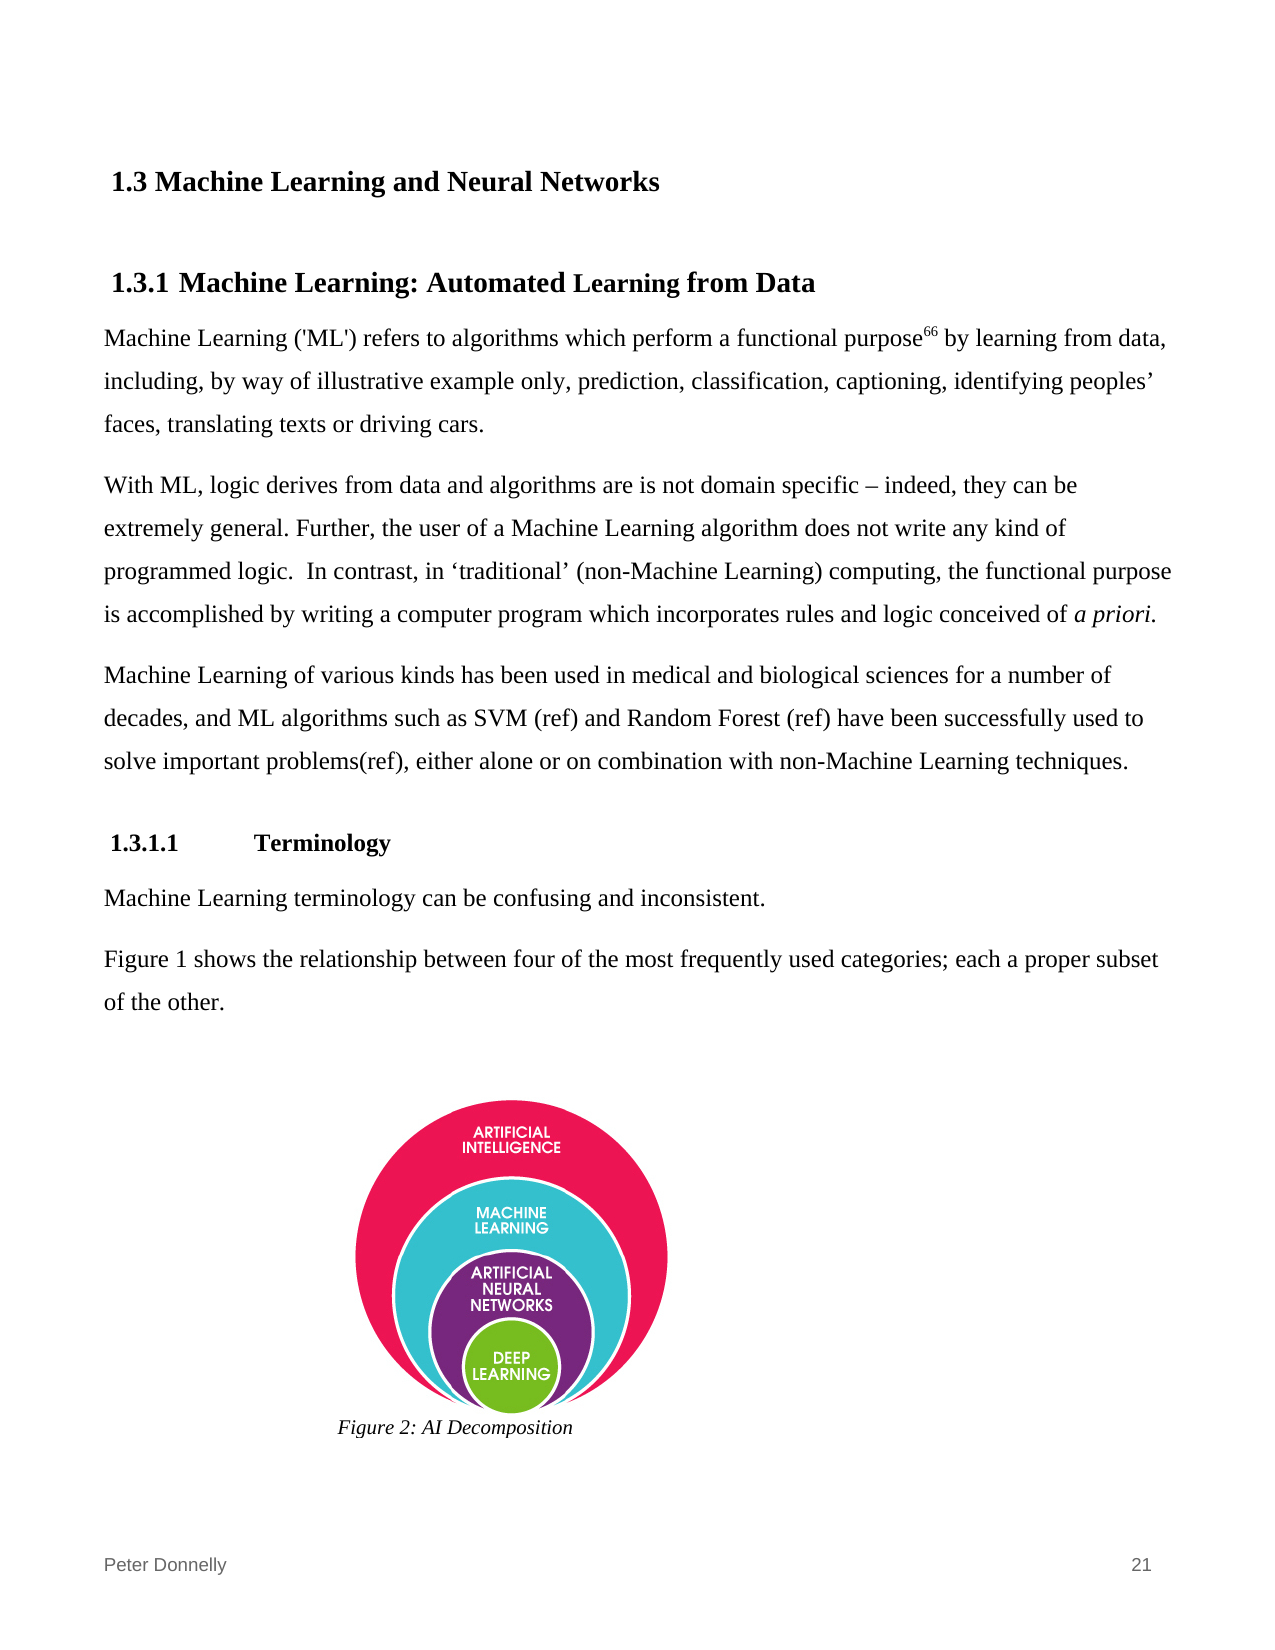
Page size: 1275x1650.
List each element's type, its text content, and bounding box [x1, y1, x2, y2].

text Figure 2: AI Decomposition [337, 1415, 678, 1438]
subtitle Machine Learning and Neural Networks [103, 164, 1181, 198]
subtitle Terminology [103, 828, 1181, 856]
text Machine Learning terminology can be confusing and inconsistent. [103, 883, 1181, 912]
text Machine Learning ('ML') refers to algorithms which perform a functional purpose by learning from data, including, by way of illustrative example only, prediction, classification, captioning, identifying peoples’ faces, translating texts or driving cars. [103, 323, 1181, 438]
subtitle Machine Learning: Automated Learning from Data [103, 266, 1181, 299]
picture [337, 1097, 679, 1415]
text Figure 1 shows the relationship between four of the most frequently used categories; each a proper subset of the other. [103, 944, 1181, 1016]
text With ML, logic derives from data and algorithms are is not domain specific – indeed, they can be extremely general. Further, the user of a Machine Learning algorithm does not write any kind of programmed logic. In contrast, in ‘traditional’ (non-Machine Learning) computing, the functional purpose is accomplished by writing a computer program which incorporates rules and logic conceived of a priori. [103, 470, 1181, 628]
text Machine Learning of various kinds has been used in medical and biological sciences for a number of decades, and ML algorithms such as SVM (ref) and Random Forest (ref) have been successfully used to solve important problems(ref), either alone or on combination with non-Machine Learning techniques. [103, 660, 1181, 775]
